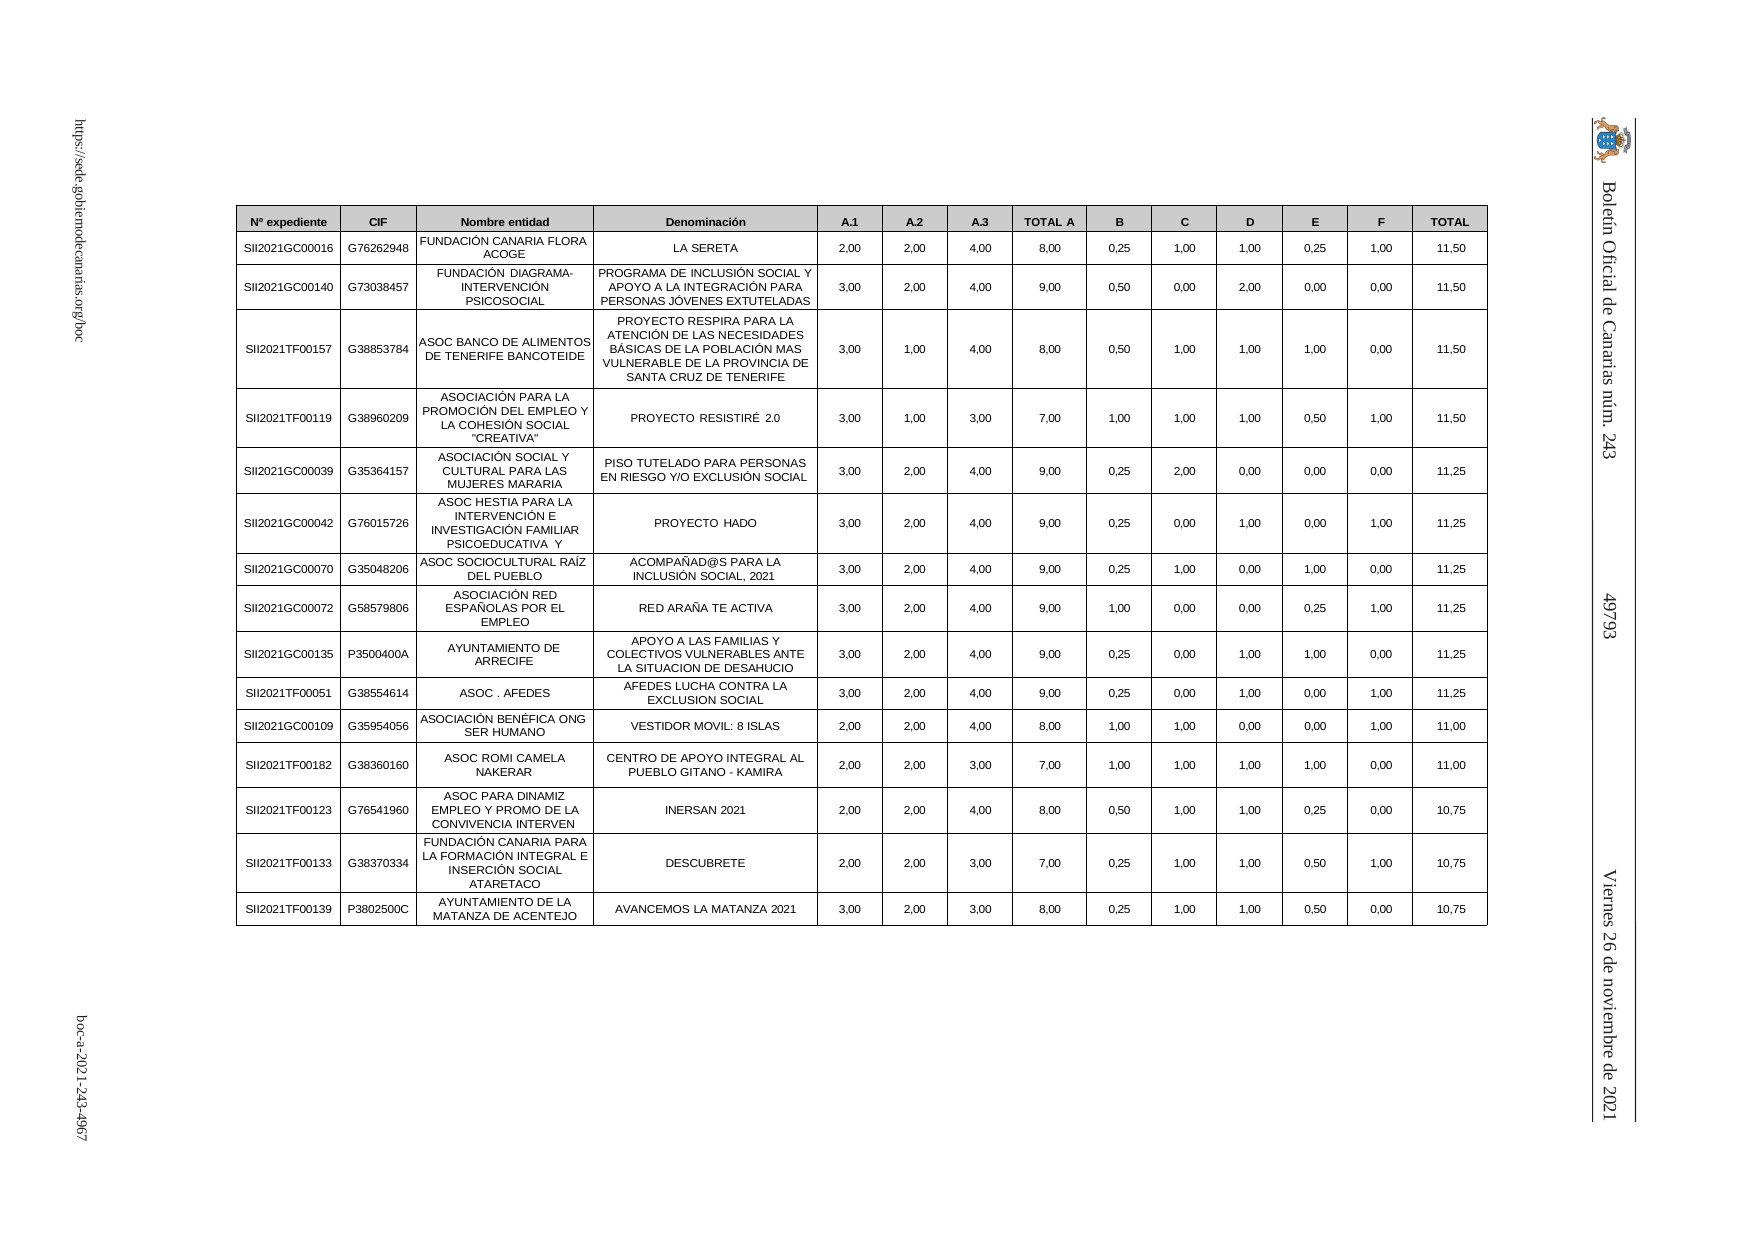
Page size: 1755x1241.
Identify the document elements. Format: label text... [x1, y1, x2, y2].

table_cell 3,00 [818, 632, 882, 677]
table_cell 1,00 [1348, 678, 1412, 709]
table_cell 2,00 [883, 554, 947, 585]
table_cell LA SERETA [594, 232, 817, 263]
table_cell 2,00 [818, 743, 882, 787]
table_header D [1217, 206, 1282, 231]
table_cell 0,25 [1087, 232, 1151, 263]
table_cell SII2021GC00109 [237, 710, 340, 741]
table_cell 9,00 [1013, 554, 1086, 585]
table_cell 0,50 [1283, 389, 1347, 447]
table_cell 9,00 [1013, 678, 1086, 709]
table_cell 1,00 [883, 389, 947, 447]
table_header TOTAL A [1013, 206, 1086, 231]
table_cell 11,50 [1413, 265, 1487, 309]
table_cell ASOC HESTIA PARA LA INTERVENCIÓN E INVESTIGACIÓN FAMILIAR PSICOEDUCATIVA Y [417, 494, 593, 552]
table_cell 2,00 [883, 632, 947, 677]
table_cell 3,00 [818, 310, 882, 387]
table_cell 0,00 [1348, 743, 1412, 787]
table_cell ASOC ROMI CAMELA NAKERAR [417, 743, 593, 787]
table_cell 2,00 [883, 448, 947, 493]
table_cell 11,00 [1413, 710, 1487, 741]
table_header Denominación [594, 206, 817, 231]
table_cell 1,00 [1348, 232, 1412, 263]
table_cell 4,00 [948, 788, 1012, 833]
table_cell 1,00 [1217, 389, 1282, 447]
table_cell CENTRO DE APOYO INTEGRAL AL PUEBLO GITANO - KAMIRA [594, 743, 817, 787]
table_cell SII2021TF00133 [237, 834, 340, 892]
table_cell 2,00 [883, 265, 947, 309]
table_cell 9,00 [1013, 632, 1086, 677]
table_cell FUNDACIÓN CANARIA FLORA ACOGE [417, 232, 593, 263]
table_cell ASOC BANCO DE ALIMENTOS DE TENERIFE BANCOTEIDE [417, 310, 593, 387]
table_cell SII2021GC00039 [237, 448, 340, 493]
table_cell 9,00 [1013, 586, 1086, 631]
table_cell PROYECTO HADO [594, 494, 817, 552]
table_cell 0,25 [1283, 586, 1347, 631]
table_cell 1,00 [1152, 788, 1216, 833]
table_cell APOYO A LAS FAMILIAS Y COLECTIVOS VULNERABLES ANTE LA SITUACION DE DESAHUCIO [594, 632, 817, 677]
table_cell 7,00 [1013, 389, 1086, 447]
table_cell 2,00 [1152, 448, 1216, 493]
table_cell SII2021TF00182 [237, 743, 340, 787]
table_cell 2,00 [883, 232, 947, 263]
table_cell G38853784 [341, 310, 416, 387]
table_cell 0,00 [1348, 310, 1412, 387]
table_cell 8,00 [1013, 310, 1086, 387]
table_cell 2,00 [818, 710, 882, 741]
table_cell 3,00 [818, 678, 882, 709]
table_cell 1,00 [1217, 310, 1282, 387]
table_cell 1,00 [1152, 554, 1216, 585]
table_cell 4,00 [948, 586, 1012, 631]
table_cell SII2021GC00072 [237, 586, 340, 631]
table_cell SII2021TF00157 [237, 310, 340, 387]
table_cell 2,00 [883, 893, 947, 925]
table_cell 8,00 [1013, 788, 1086, 833]
table_header Nombre entidad [417, 206, 593, 231]
table_cell 1,00 [1217, 788, 1282, 833]
table_cell P3802500C [341, 893, 416, 925]
table_cell 0,25 [1087, 494, 1151, 552]
table_cell VESTIDOR MOVIL: 8 ISLAS [594, 710, 817, 741]
table_cell SII2021TF00051 [237, 678, 340, 709]
table_header E [1283, 206, 1347, 231]
table_header TOTAL [1413, 206, 1487, 231]
table_cell 1,00 [1152, 743, 1216, 787]
table_header F [1348, 206, 1412, 231]
table_cell 1,00 [1152, 389, 1216, 447]
table_cell 1,00 [1087, 586, 1151, 631]
table_cell 0,00 [1348, 632, 1412, 677]
table_cell 1,00 [1348, 586, 1412, 631]
table_cell G73038457 [341, 265, 416, 309]
table_cell G35954056 [341, 710, 416, 741]
table_cell 1,00 [1217, 232, 1282, 263]
table_cell SII2021GC00140 [237, 265, 340, 309]
table_cell 11,25 [1413, 632, 1487, 677]
table_cell 3,00 [948, 743, 1012, 787]
table_cell 9,00 [1013, 494, 1086, 552]
table_cell 0,25 [1087, 554, 1151, 585]
table_cell 0,00 [1283, 710, 1347, 741]
table_cell 10,75 [1413, 893, 1487, 925]
table_cell SII2021GC00042 [237, 494, 340, 552]
table_cell 0,00 [1348, 265, 1412, 309]
table_cell AFEDES LUCHA CONTRA LA EXCLUSION SOCIAL [594, 678, 817, 709]
table_cell 3,00 [948, 834, 1012, 892]
table_cell 1,00 [1152, 893, 1216, 925]
table_cell 0,50 [1283, 834, 1347, 892]
table_cell 0,50 [1087, 788, 1151, 833]
table_cell ACOMPAÑAD@S PARA LA INCLUSIÓN SOCIAL, 2021 [594, 554, 817, 585]
table_cell SII2021TF00139 [237, 893, 340, 925]
table_cell 8,00 [1013, 232, 1086, 263]
table_cell 3,00 [818, 448, 882, 493]
table_cell 1,00 [1348, 834, 1412, 892]
table_cell 0,00 [1152, 265, 1216, 309]
table_cell 1,00 [1217, 893, 1282, 925]
table_cell DESCUBRETE [594, 834, 817, 892]
table_cell ASOC PARA DINAMIZ EMPLEO Y PROMO DE LA CONVIVENCIA INTERVEN [417, 788, 593, 833]
table_header A.2 [883, 206, 947, 231]
table_cell 0,50 [1087, 310, 1151, 387]
table_cell 4,00 [948, 448, 1012, 493]
table_cell RED ARAÑA TE ACTIVA [594, 586, 817, 631]
table_cell 1,00 [1283, 743, 1347, 787]
table_cell ASOCIACIÓN BENÉFICA ONG SER HUMANO [417, 710, 593, 741]
table_cell 0,00 [1348, 893, 1412, 925]
table_cell 1,00 [1087, 743, 1151, 787]
table_cell 7,00 [1013, 743, 1086, 787]
table_cell SII2021TF00123 [237, 788, 340, 833]
table_cell 0,00 [1348, 448, 1412, 493]
table_cell 3,00 [818, 586, 882, 631]
table_cell 0,50 [1087, 265, 1151, 309]
table_header Nº expediente [237, 206, 340, 231]
table_cell 0,25 [1087, 678, 1151, 709]
table_cell 7,00 [1013, 834, 1086, 892]
table_cell 3,00 [818, 494, 882, 552]
table_cell 0,00 [1152, 678, 1216, 709]
table_cell 2,00 [818, 232, 882, 263]
table_cell 0,25 [1087, 834, 1151, 892]
table_cell ASOC SOCIOCULTURAL RAÍZ DEL PUEBLO [417, 554, 593, 585]
table_cell 9,00 [1013, 448, 1086, 493]
table_cell 10,75 [1413, 834, 1487, 892]
table_cell 1,00 [1217, 743, 1282, 787]
table_cell 0,00 [1283, 265, 1347, 309]
table_cell 4,00 [948, 494, 1012, 552]
table_cell SII2021TF00119 [237, 389, 340, 447]
table_cell 4,00 [948, 632, 1012, 677]
text 49793 [1600, 593, 1621, 642]
table_cell AYUNTAMIENTO DE LA MATANZA DE ACENTEJO [417, 893, 593, 925]
text Viernes 26 de noviembre de 2021 [1600, 869, 1621, 1124]
table_cell PROYECTO RESPIRA PARA LA ATENCIÓN DE LAS NECESIDADES BÁSICAS DE LA POBLACIÓN MAS VULNERABLE DE LA PROVINCIA DE SANTA CRUZ DE TENERIFE [594, 310, 817, 387]
table_cell INERSAN 2021 [594, 788, 817, 833]
table_cell 1,00 [1152, 834, 1216, 892]
table_cell 0,25 [1283, 232, 1347, 263]
table_cell 1,00 [1217, 834, 1282, 892]
table_cell 1,00 [1217, 678, 1282, 709]
table_cell 11,25 [1413, 678, 1487, 709]
table_cell 4,00 [948, 710, 1012, 741]
table_cell SII2021GC00070 [237, 554, 340, 585]
table_cell AVANCEMOS LA MATANZA 2021 [594, 893, 817, 925]
table_cell 3,00 [818, 389, 882, 447]
table_cell 0,00 [1217, 448, 1282, 493]
table_cell 4,00 [948, 554, 1012, 585]
table_cell 0,00 [1283, 448, 1347, 493]
table_cell 0,00 [1217, 554, 1282, 585]
table_cell 0,00 [1152, 494, 1216, 552]
table_cell G35364157 [341, 448, 416, 493]
table_cell 11,50 [1413, 389, 1487, 447]
table_cell 3,00 [818, 554, 882, 585]
table_cell 1,00 [1217, 494, 1282, 552]
table_cell ASOCIACIÓN RED ESPAÑOLAS POR EL EMPLEO [417, 586, 593, 631]
table_cell G35048206 [341, 554, 416, 585]
table_cell 0,00 [1283, 678, 1347, 709]
table_header A.1 [818, 206, 882, 231]
table_cell 1,00 [1087, 710, 1151, 741]
table_cell 0,00 [1283, 494, 1347, 552]
table_cell 1,00 [1348, 389, 1412, 447]
table_cell 3,00 [818, 893, 882, 925]
table_cell ASOC . AFEDES [417, 678, 593, 709]
table_cell 2,00 [818, 834, 882, 892]
table_cell 8,00 [1013, 893, 1086, 925]
text boc-a-2021-243-4967 [74, 1016, 91, 1145]
table_cell G38554614 [341, 678, 416, 709]
table_cell 3,00 [948, 893, 1012, 925]
table_cell 0,25 [1087, 632, 1151, 677]
table_cell 1,00 [1283, 554, 1347, 585]
table_cell 4,00 [948, 265, 1012, 309]
table_header A.3 [948, 206, 1012, 231]
table_cell 4,00 [948, 678, 1012, 709]
table_cell 11,25 [1413, 494, 1487, 552]
table_cell G76015726 [341, 494, 416, 552]
table_cell 1,00 [1152, 310, 1216, 387]
table_cell ASOCIACIÓN PARA LA PROMOCIÓN DEL EMPLEO Y LA COHESIÓN SOCIAL "CREATIVA" [417, 389, 593, 447]
table_cell G76541960 [341, 788, 416, 833]
table_cell 0,25 [1087, 893, 1151, 925]
table_cell 2,00 [883, 494, 947, 552]
table_cell 1,00 [1348, 494, 1412, 552]
table_cell 0,25 [1283, 788, 1347, 833]
table_cell 0,00 [1217, 710, 1282, 741]
table_cell 2,00 [1217, 265, 1282, 309]
table_cell 2,00 [883, 586, 947, 631]
table_cell FUNDACIÓN DIAGRAMA- INTERVENCIÓN PSICOSOCIAL [417, 265, 593, 309]
table_cell 11,50 [1413, 310, 1487, 387]
table_cell G76262948 [341, 232, 416, 263]
table_cell PROYECTO RESISTIRÉ 2.0 [594, 389, 817, 447]
table_cell 11,25 [1413, 554, 1487, 585]
table_cell 0,00 [1217, 586, 1282, 631]
table_cell 11,00 [1413, 743, 1487, 787]
table_cell 9,00 [1013, 265, 1086, 309]
table_cell 1,00 [1348, 710, 1412, 741]
table_cell 1,00 [1152, 710, 1216, 741]
table_cell 11,25 [1413, 448, 1487, 493]
table_cell 0,00 [1152, 586, 1216, 631]
table_cell G38960209 [341, 389, 416, 447]
table_cell 1,00 [1217, 632, 1282, 677]
table_cell 4,00 [948, 232, 1012, 263]
table_cell 3,00 [948, 389, 1012, 447]
table_cell 2,00 [883, 743, 947, 787]
text Boletín Oficial de Canarias núm. 243 [1599, 181, 1621, 462]
table_cell 1,00 [1283, 632, 1347, 677]
table_cell 1,00 [1087, 389, 1151, 447]
table_cell P3500400A [341, 632, 416, 677]
table_header C [1152, 206, 1216, 231]
table_cell 1,00 [1283, 310, 1347, 387]
table_cell 4,00 [948, 310, 1012, 387]
table_cell 2,00 [883, 678, 947, 709]
table_cell 10,75 [1413, 788, 1487, 833]
table_cell SII2021GC00135 [237, 632, 340, 677]
table_cell G58579806 [341, 586, 416, 631]
table_cell 2,00 [883, 834, 947, 892]
table_header CIF [341, 206, 416, 231]
table_cell 1,00 [883, 310, 947, 387]
table_cell 0,25 [1087, 448, 1151, 493]
table_cell 2,00 [818, 788, 882, 833]
table_cell 2,00 [883, 788, 947, 833]
table_cell ASOCIACIÓN SOCIAL Y CULTURAL PARA LAS MUJERES MARARIA [417, 448, 593, 493]
table_header B [1087, 206, 1151, 231]
table_cell 0,00 [1152, 632, 1216, 677]
table_cell 0,50 [1283, 893, 1347, 925]
table_cell PROGRAMA DE INCLUSIÓN SOCIAL Y APOYO A LA INTEGRACIÓN PARA PERSONAS JÓVENES EXTUTELADAS [594, 265, 817, 309]
table_cell G38370334 [341, 834, 416, 892]
table_cell 0,00 [1348, 788, 1412, 833]
table_cell 2,00 [883, 710, 947, 741]
table_cell FUNDACIÓN CANARIA PARA LA FORMACIÓN INTEGRAL E INSERCIÓN SOCIAL ATARETACO [417, 834, 593, 892]
text https://sede.gobiernodecanarias.org/boc [72, 119, 89, 352]
table_cell 11,50 [1413, 232, 1487, 263]
table_cell 3,00 [818, 265, 882, 309]
table_cell AYUNTAMIENTO DE ARRECIFE [417, 632, 593, 677]
table_cell 0,00 [1348, 554, 1412, 585]
table_cell SII2021GC00016 [237, 232, 340, 263]
table_cell G38360160 [341, 743, 416, 787]
table_cell 1,00 [1152, 232, 1216, 263]
table_cell PISO TUTELADO PARA PERSONAS EN RIESGO Y/O EXCLUSIÓN SOCIAL [594, 448, 817, 493]
table_cell 8,00 [1013, 710, 1086, 741]
table_cell 11,25 [1413, 586, 1487, 631]
